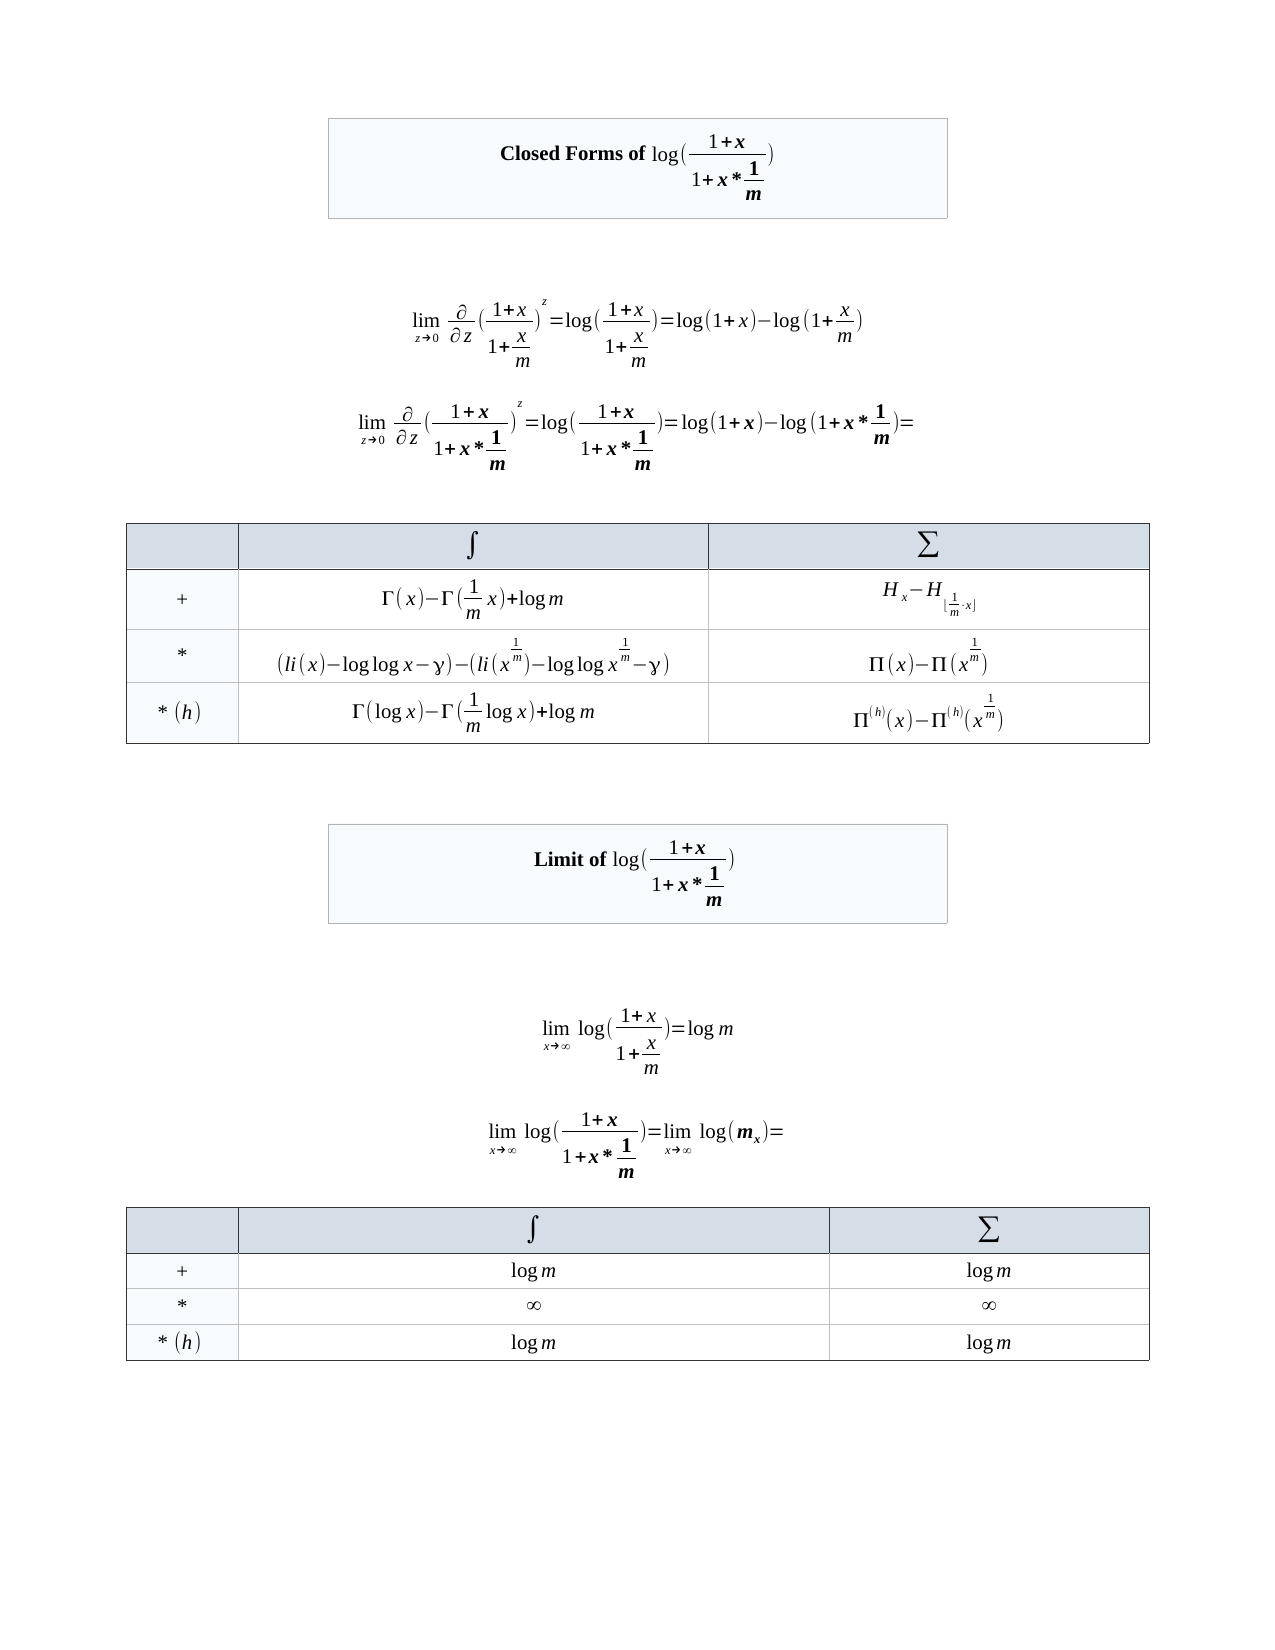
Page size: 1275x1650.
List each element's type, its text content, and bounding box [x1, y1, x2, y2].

table_cell [709, 630, 1149, 682]
text Limit of [329, 825, 947, 923]
table_cell [239, 683, 708, 742]
table_cell [709, 683, 1149, 742]
table_cell * [127, 1289, 238, 1324]
table_cell [830, 1254, 1149, 1288]
table_cell [239, 630, 708, 682]
table_header [830, 1208, 1149, 1253]
table_header [127, 1208, 238, 1253]
table_cell + [127, 1254, 238, 1288]
table_cell * [127, 683, 238, 742]
table_cell * [127, 1325, 238, 1360]
table_cell [239, 1325, 829, 1360]
table_header [239, 1208, 829, 1253]
table_cell [830, 1289, 1149, 1324]
table_cell [239, 1254, 829, 1288]
table_cell [239, 1289, 829, 1324]
table_header [239, 524, 708, 568]
table_header [709, 524, 1149, 568]
table_header [127, 524, 238, 568]
table_cell [709, 570, 1149, 629]
table_cell [239, 570, 708, 629]
text Closed Forms of [329, 119, 947, 218]
table_cell [830, 1325, 1149, 1360]
table_cell + [127, 570, 238, 629]
table_cell * [127, 630, 238, 682]
